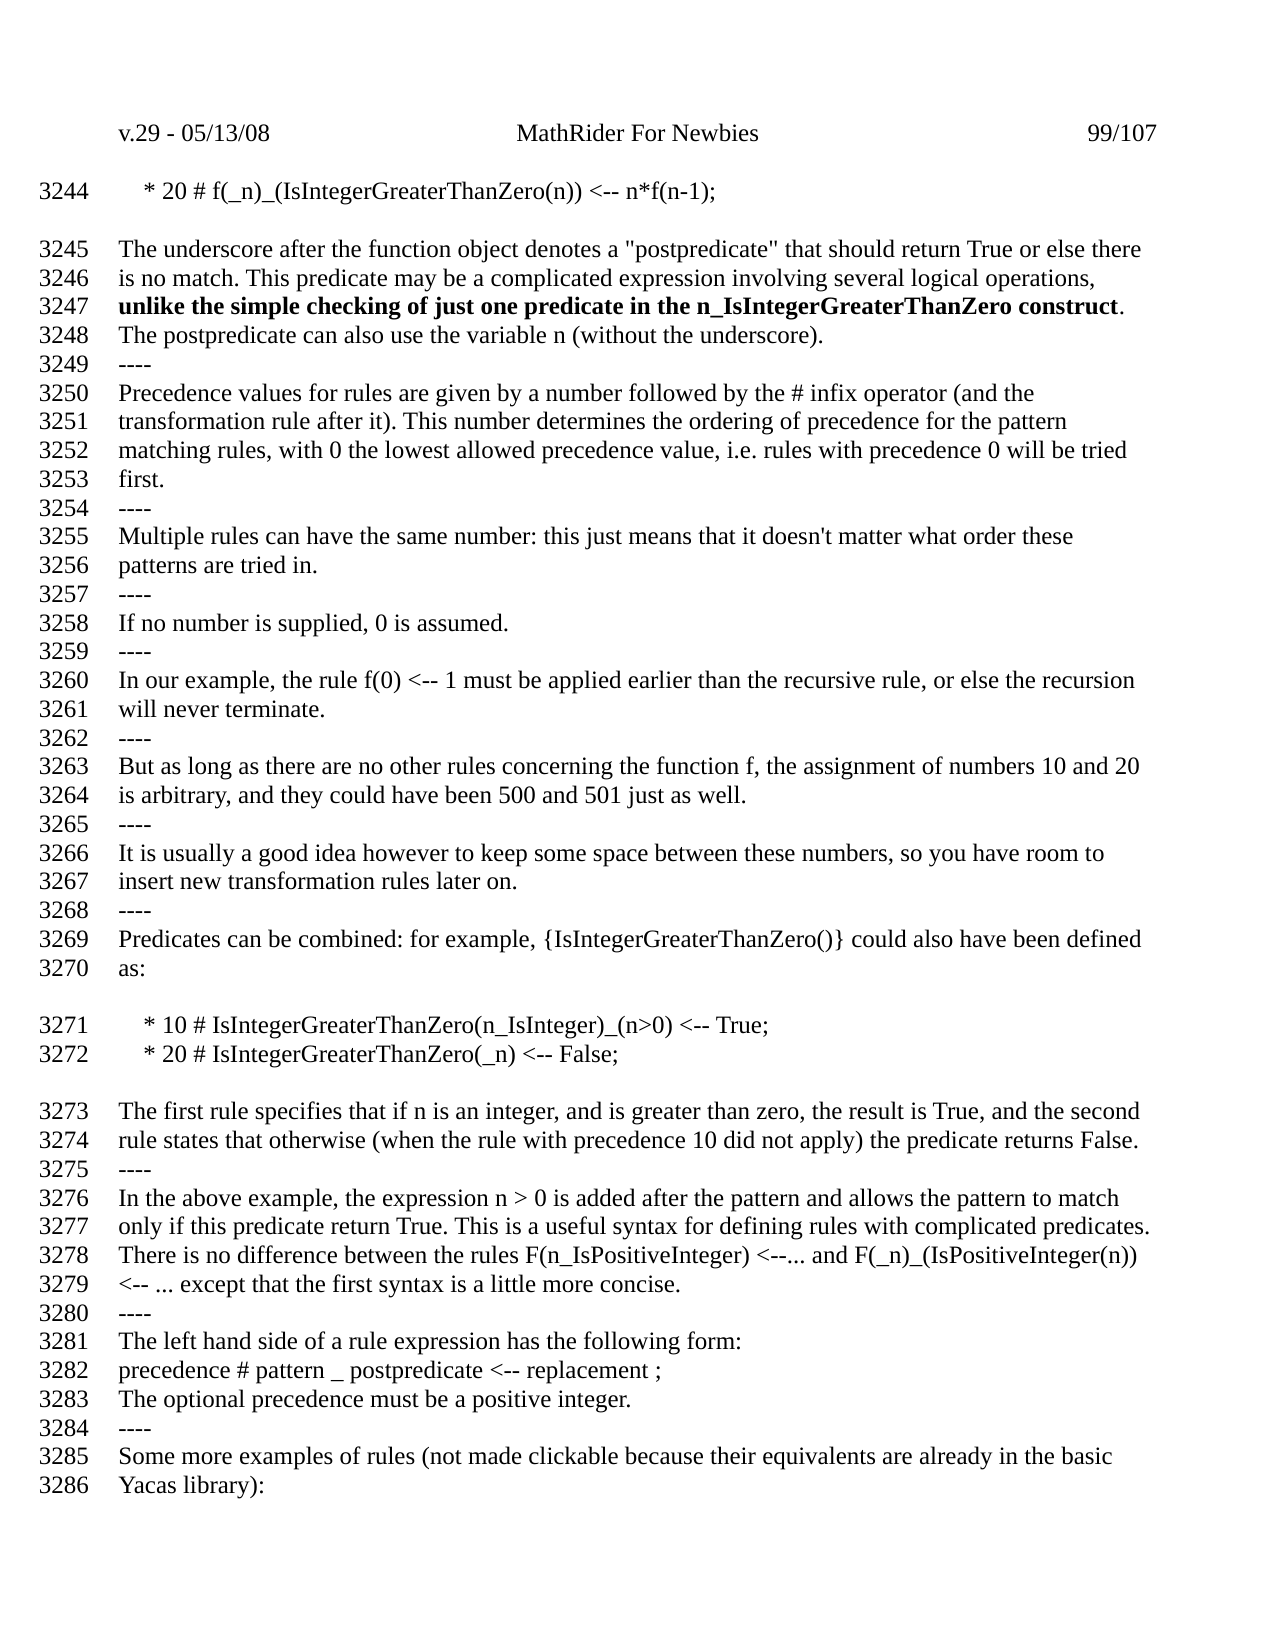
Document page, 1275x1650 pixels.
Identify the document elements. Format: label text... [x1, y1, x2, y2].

text ---- [118, 809, 1157, 838]
text It is usually a good idea however to keep some space between these numbers, so you have room to insert new transformation rules later on. [118, 838, 1157, 895]
text ---- [118, 579, 1157, 608]
text ---- [118, 723, 1157, 751]
text ---- [118, 1298, 1157, 1326]
text ---- [118, 1154, 1157, 1183]
text ---- [118, 1413, 1157, 1441]
text Some more examples of rules (not made clickable because their equivalents are already in the basic Yacas library): [118, 1441, 1157, 1499]
text ---- [118, 895, 1157, 924]
text If no number is supplied, 0 is assumed. [118, 608, 1157, 636]
text * 10 # IsIntegerGreaterThanZero(n_IsInteger)_(n>0) <-- True; [118, 1010, 1157, 1039]
text In the above example, the expression n > 0 is added after the pattern and allows the pattern to match only if this predicate return True. This is a useful syntax for defining rules with complicated predicates. There is no difference between the rules F(n_IsPositiveInteger) <--... and F(_n)_(IsPositiveInteger(n)) <-- ... except that the first syntax is a little more concise. [118, 1183, 1157, 1298]
text precedence # pattern _ postpredicate <-- replacement ; [118, 1355, 1157, 1384]
text * 20 # f(_n)_(IsIntegerGreaterThanZero(n)) <-- n*f(n-1); [118, 176, 1157, 205]
text * 20 # IsIntegerGreaterThanZero(_n) <-- False; [118, 1039, 1157, 1068]
text Predicates can be combined: for example, {IsIntegerGreaterThanZero()} could also have been defined as: [118, 924, 1157, 981]
text The first rule specifies that if n is an integer, and is greater than zero, the result is True, and the second rule states that otherwise (when the rule with precedence 10 did not apply) the predicate returns False. [118, 1096, 1157, 1154]
text The optional precedence must be a positive integer. [118, 1384, 1157, 1413]
text In our example, the rule f(0) <-- 1 must be applied earlier than the recursive rule, or else the recursion will never terminate. [118, 665, 1157, 723]
text ---- [118, 636, 1157, 665]
text ---- [118, 493, 1157, 521]
text ---- [118, 349, 1157, 378]
text Multiple rules can have the same number: this just means that it doesn't matter what order these patterns are tried in. [118, 521, 1157, 579]
text But as long as there are no other rules concerning the function f, the assignment of numbers 10 and 20 is arbitrary, and they could have been 500 and 501 just as well. [118, 751, 1157, 809]
text The underscore after the function object denotes a "postpredicate" that should return True or else there is no match. This predicate may be a complicated expression involving several logical operations, unlike the simple checking of just one predicate in the n_IsIntegerGreaterThanZero construct. The postpredicate can also use the variable n (without the underscore). [118, 234, 1157, 349]
text Precedence values for rules are given by a number followed by the # infix operator (and the transformation rule after it). This number determines the ordering of precedence for the pattern matching rules, with 0 the lowest allowed precedence value, i.e. rules with precedence 0 will be tried first. [118, 378, 1157, 493]
text The left hand side of a rule expression has the following form: [118, 1326, 1157, 1355]
